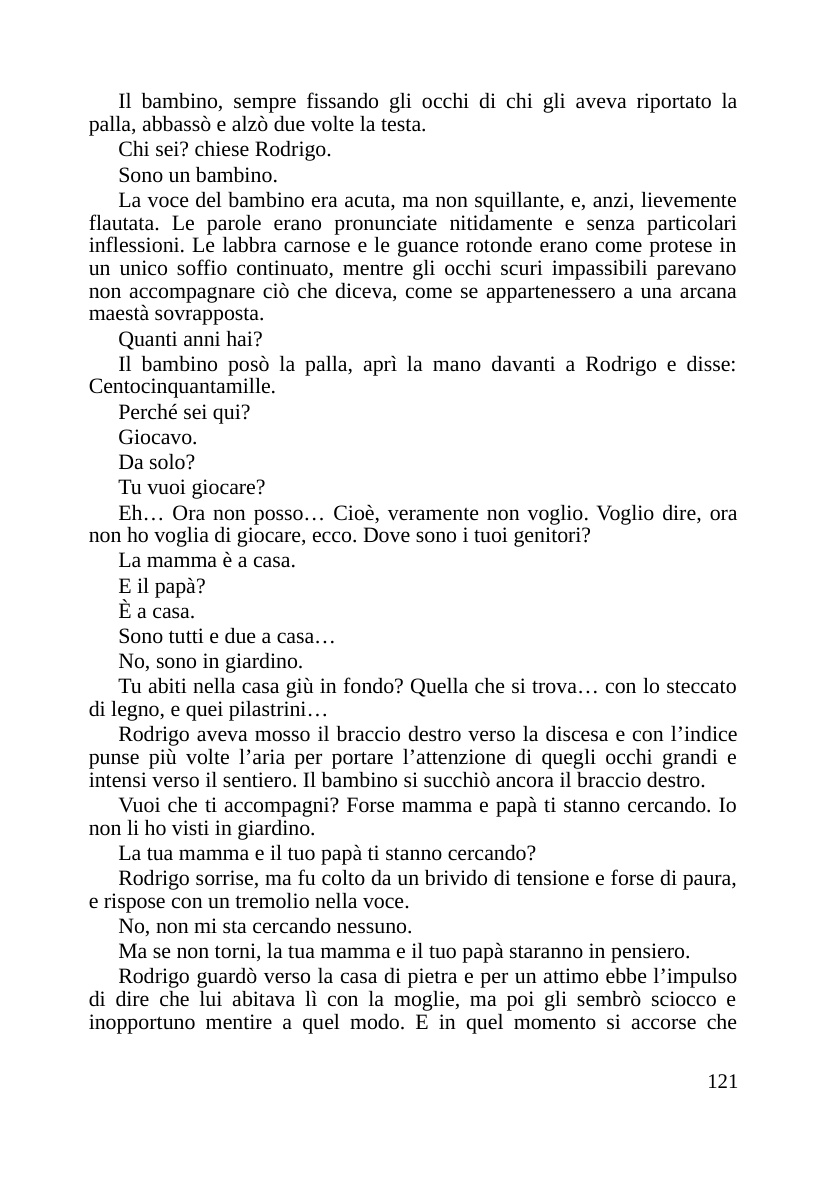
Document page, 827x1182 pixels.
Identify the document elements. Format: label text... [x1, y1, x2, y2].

text Sono tutti e due a casa… [88, 623, 738, 648]
text La voce del bambino era acuta, ma non squillante, e, anzi, lievemente flautata. Le parole erano pronunciate nitidamente e senza particolari inflessioni. Le labbra carnose e le guance rotonde erano come protese in un unico soffio continuato, mentre gli occhi scuri impassibili parevano non accompagnare ciò che diceva, come se appartenessero a una arcana maestà sovrapposta. [88, 187, 738, 326]
text Tu vuoi giocare? [88, 474, 738, 499]
text Perché sei qui? [88, 399, 738, 424]
text Quanti anni hai? [88, 326, 738, 351]
text Rodrigo sorrise, ma fu colto da un brivido di tensione e forse di paura, e rispose con un tremolio nella voce. [88, 865, 738, 913]
text La tua mamma e il tuo papà ti stanno cercando? [88, 840, 738, 865]
text No, non mi sta cercando nessuno. [88, 913, 738, 938]
text Rodrigo aveva mosso il braccio destro verso la discesa e con l’indice punse più volte l’aria per portare l’attenzione di quegli occhi grandi e intensi verso il sentiero. Il bambino si succhiò ancora il braccio destro. [88, 721, 738, 792]
text Da solo? [88, 449, 738, 474]
text Il bambino posò la palla, aprì la mano davanti a Rodrigo e disse: Centocinquantamille. [88, 351, 738, 399]
text Tu abiti nella casa giù in fondo? Quella che si trova… con lo steccato di legno, e quei pilastrini… [88, 673, 738, 721]
text E il papà? [88, 573, 738, 598]
text Chi sei? chiese Rodrigo. [88, 136, 738, 162]
text Ma se non torni, la tua mamma e il tuo papà staranno in pensiero. [88, 938, 738, 963]
text Sono un bambino. [88, 162, 738, 187]
text Il bambino, sempre fissando gli occhi di chi gli aveva riportato la palla, abbassò e alzò due volte la testa. [88, 88, 738, 136]
text È a casa. [88, 598, 738, 623]
text No, sono in giardino. [88, 648, 738, 673]
text Rodrigo guardò verso la casa di pietra e per un attimo ebbe l’impulso di dire che lui abitava lì con la moglie, ma poi gli sembrò sciocco e inopportuno mentire a quel modo. E in quel momento si accorse che [88, 963, 738, 1034]
text Giocavo. [88, 424, 738, 449]
text La mamma è a casa. [88, 547, 738, 573]
text Vuoi che ti accompagni? Forse mamma e papà ti stanno cercando. Io non li ho visti in giardino. [88, 792, 738, 840]
text Eh… Ora non posso… Cioè, veramente non voglio. Voglio dire, ora non ho voglia di giocare, ecco. Dove sono i tuoi genitori? [88, 499, 738, 547]
